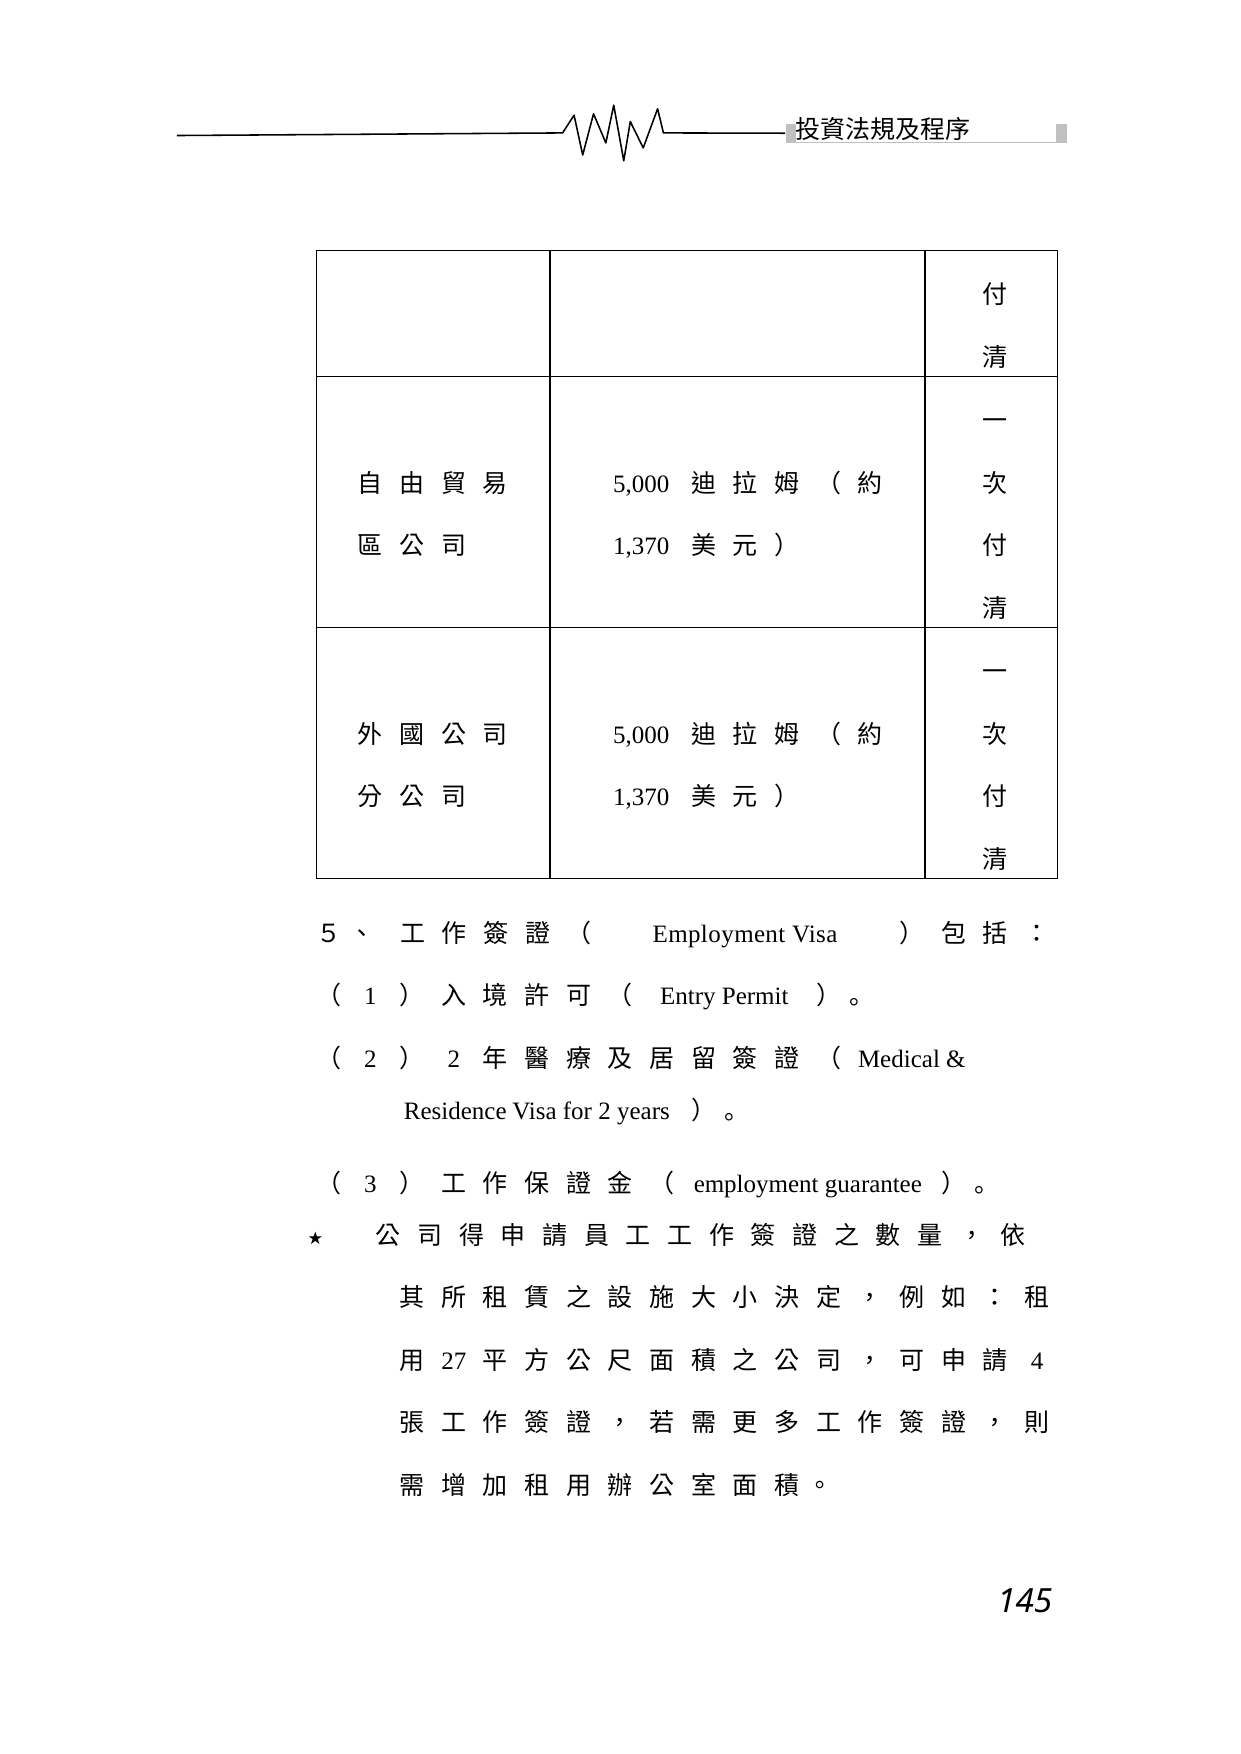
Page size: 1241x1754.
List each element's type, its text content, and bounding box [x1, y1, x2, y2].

table_cell 一次付清 [926, 628, 1057, 878]
text （2）2年醫療及居留簽證（Medical & Residence Visa for 2 years）。 [306, 1004, 1058, 1129]
table_header 付清 [926, 251, 1057, 376]
table_cell 外國公司分公司 [317, 628, 549, 878]
table_cell 5,000迪拉姆（約1,370美元） [551, 377, 924, 627]
table_cell 一次付清 [926, 377, 1057, 627]
text ５、工作簽證（Employment Visa）包括： [281, 879, 1058, 942]
text （3）工作保證金（employment guarantee）。 [306, 1129, 1058, 1192]
table_cell 5,000迪拉姆（約1,370美元） [551, 628, 924, 878]
table_header [317, 251, 549, 376]
table_cell 自由貿易區公司 [317, 377, 549, 627]
text （1）入境許可（Entry Permit）。 [306, 942, 1058, 1004]
table_header [551, 251, 924, 376]
text ★ 公司得申請員工工作簽證之數量，依其所租賃之設施大小決定，例如：租用27平方公尺面積之公司，可申請4張工作簽證，若需更多工作簽證，則需增加租用辦公室面積。 [306, 1192, 1058, 1504]
